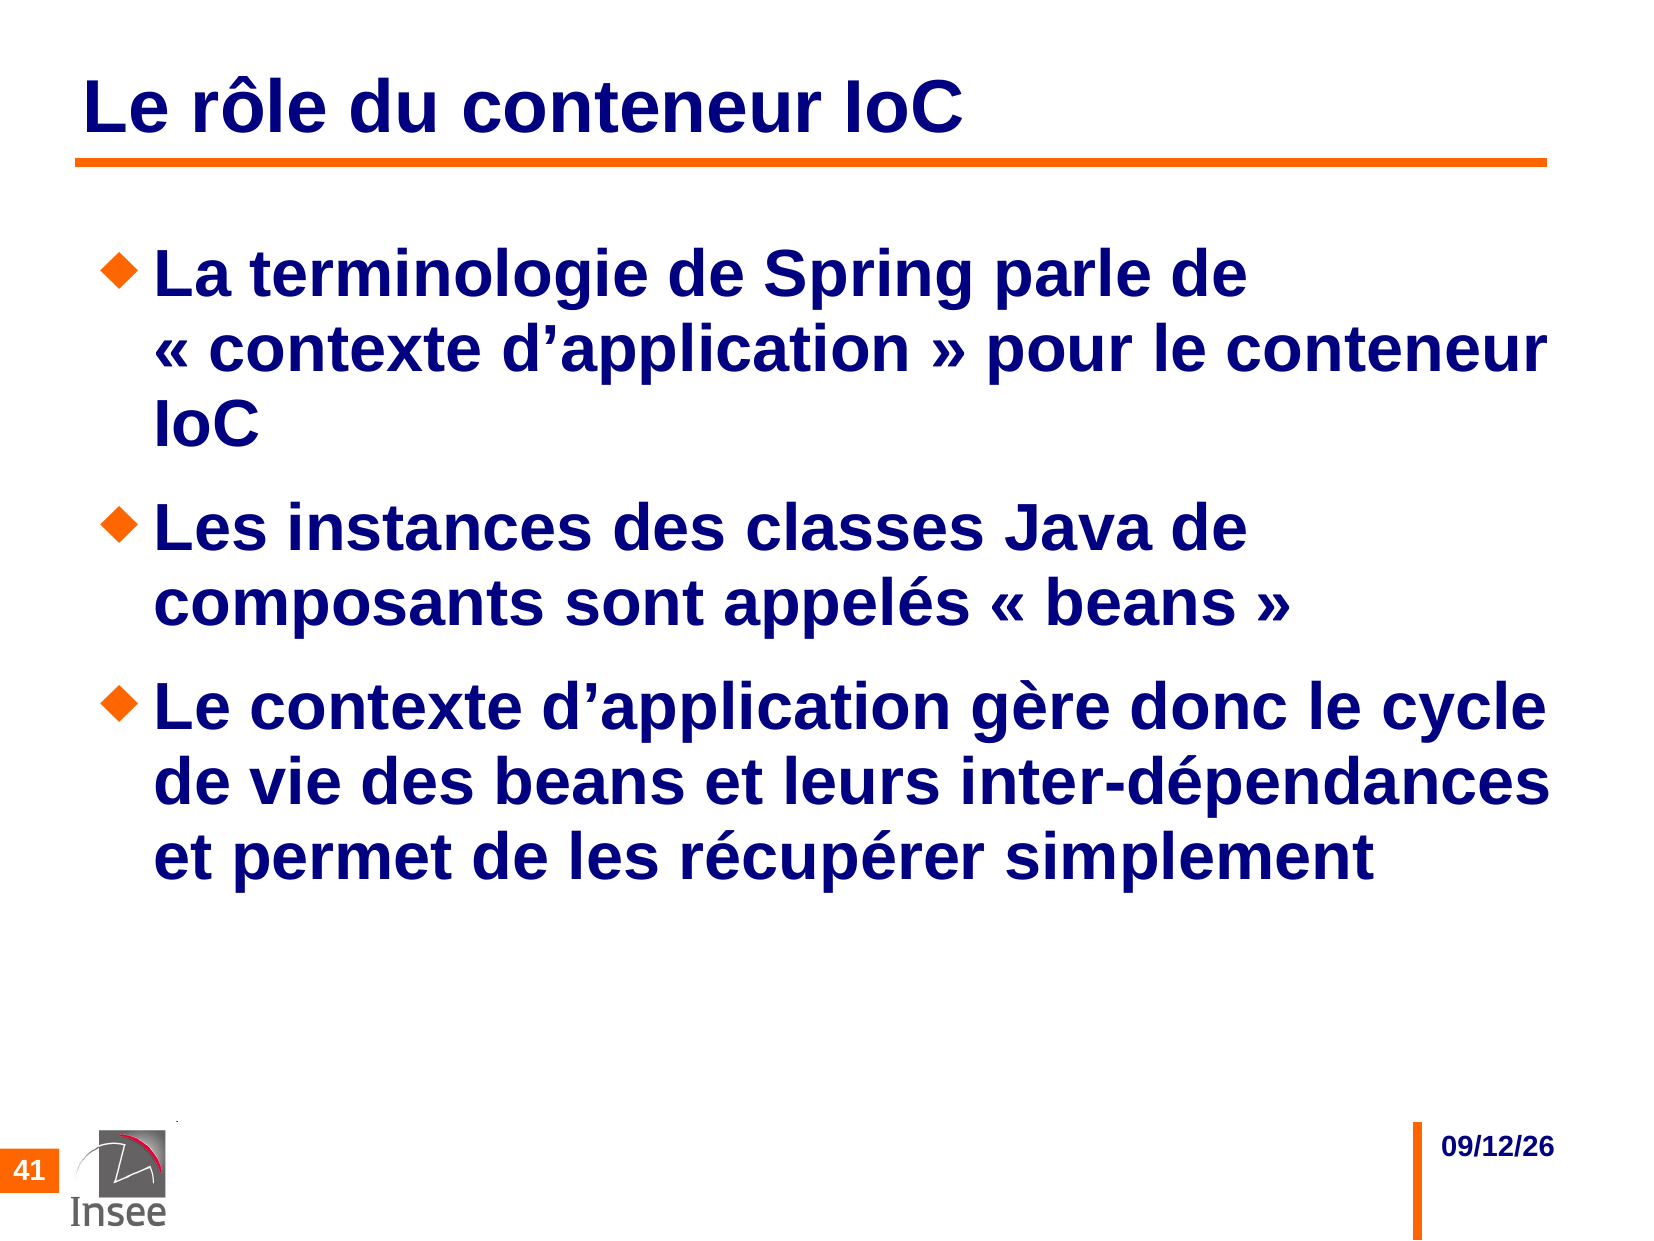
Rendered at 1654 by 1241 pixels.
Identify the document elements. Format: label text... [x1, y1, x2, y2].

list La terminologie de Spring parle de « contexte d’application » pour le conteneur IoC Les instances des classes Java de composants sont appelés « beans » Le contexte d’application gère donc le cycle de vie des beans et leurs inter-dépendances et permet de les récupérer simplement [82, 236, 1571, 1087]
title Le rôle du conteneur IoC [82, 49, 1619, 163]
picture [62, 1121, 178, 1241]
